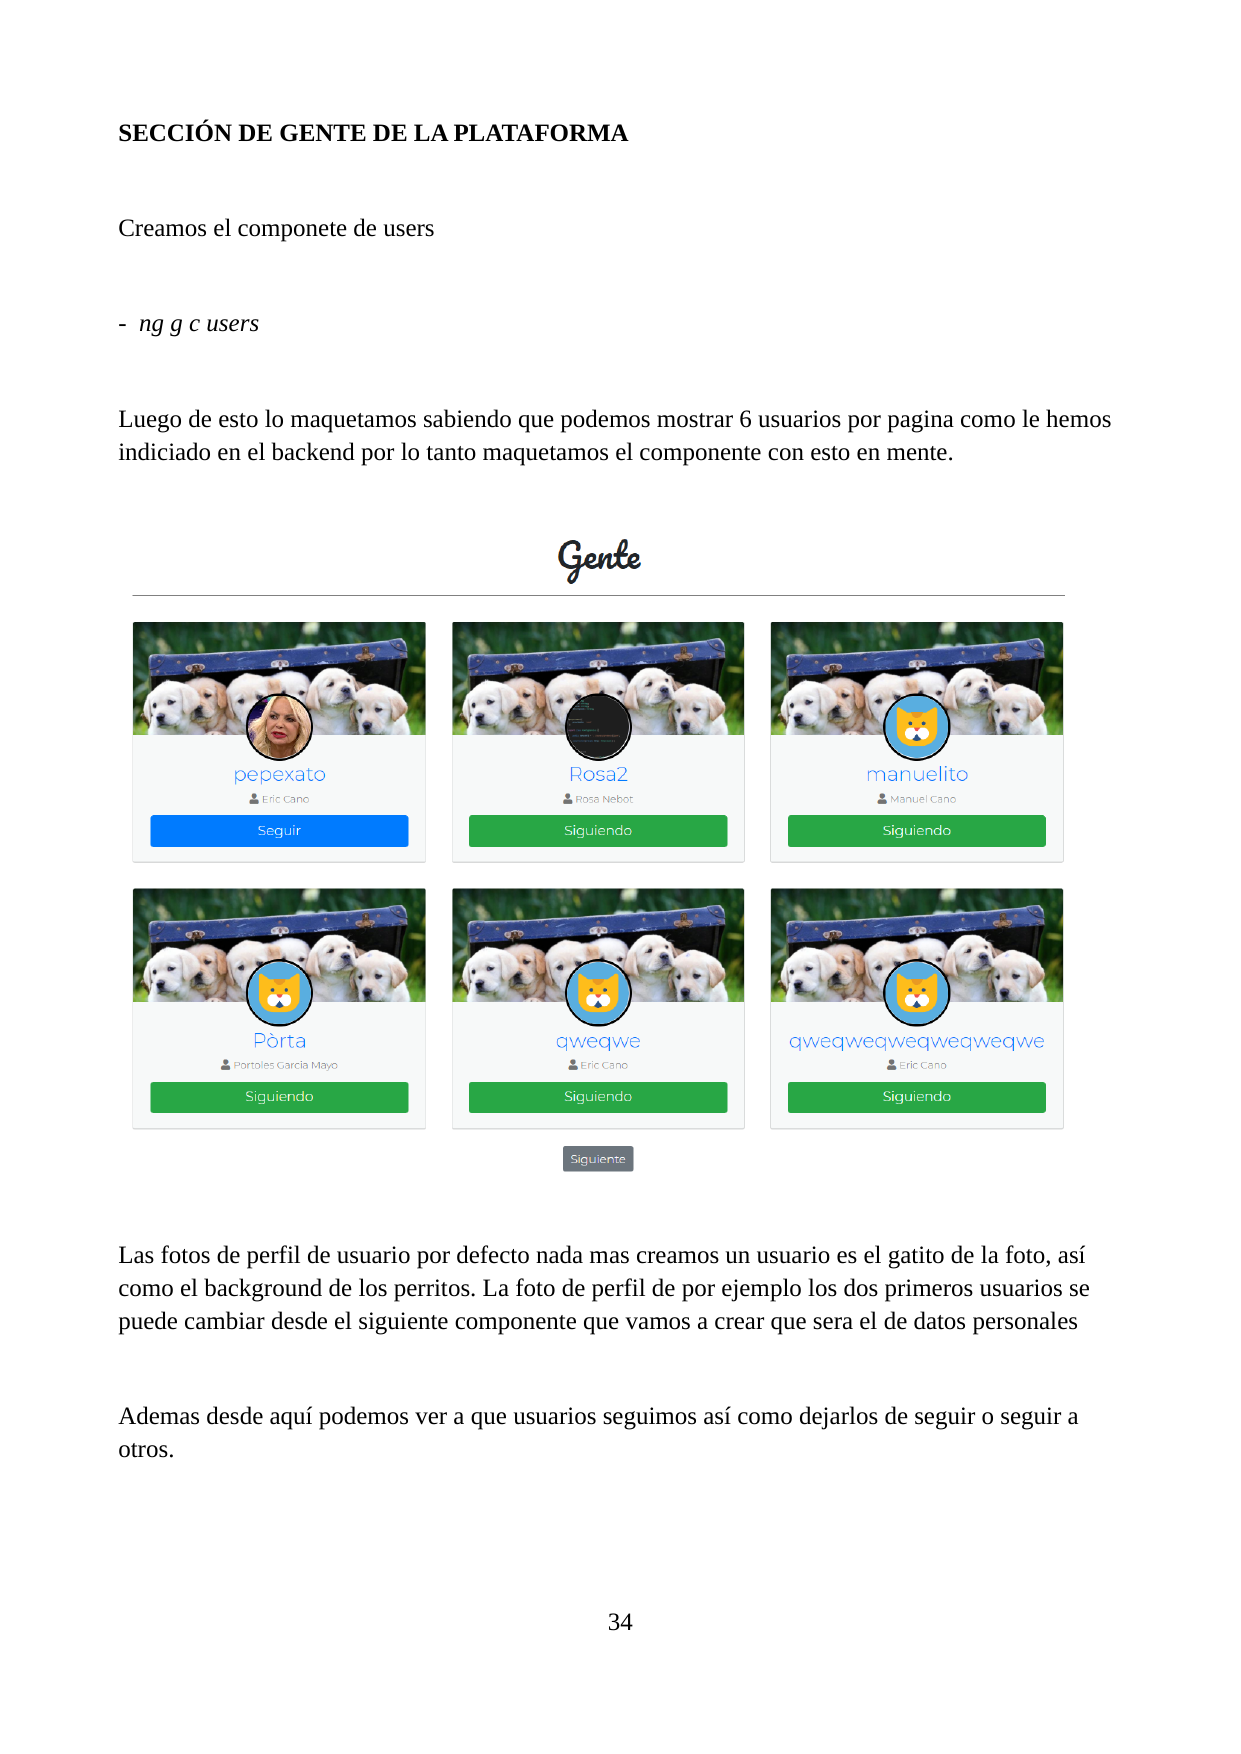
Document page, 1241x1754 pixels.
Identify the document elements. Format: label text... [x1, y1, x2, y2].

text Ademas desde aquí podemos ver a que usuarios seguimos así como dejarlos de seguir o seguir a otros. [118, 1401, 1122, 1463]
picture [118, 532, 1123, 1189]
text Las fotos de perfil de usuario por defecto nada mas creamos un usuario es el gatito de la foto, así como el background de los perritos. La foto de perfil de por ejemplo los dos primeros usuarios se puede cambiar desde el siguiente componente que vamos a crear que sera el de datos personales [118, 1240, 1122, 1335]
text SECCIÓN DE GENTE DE LA PLATAFORMA [118, 118, 1122, 147]
text Luego de esto lo maquetamos sabiendo que podemos mostrar 6 usuarios por pagina como le hemos indiciado en el backend por lo tanto maquetamos el componente con esto en mente. [118, 404, 1122, 466]
text - ng g c users [118, 308, 1122, 337]
text Creamos el componete de users [118, 213, 1122, 242]
